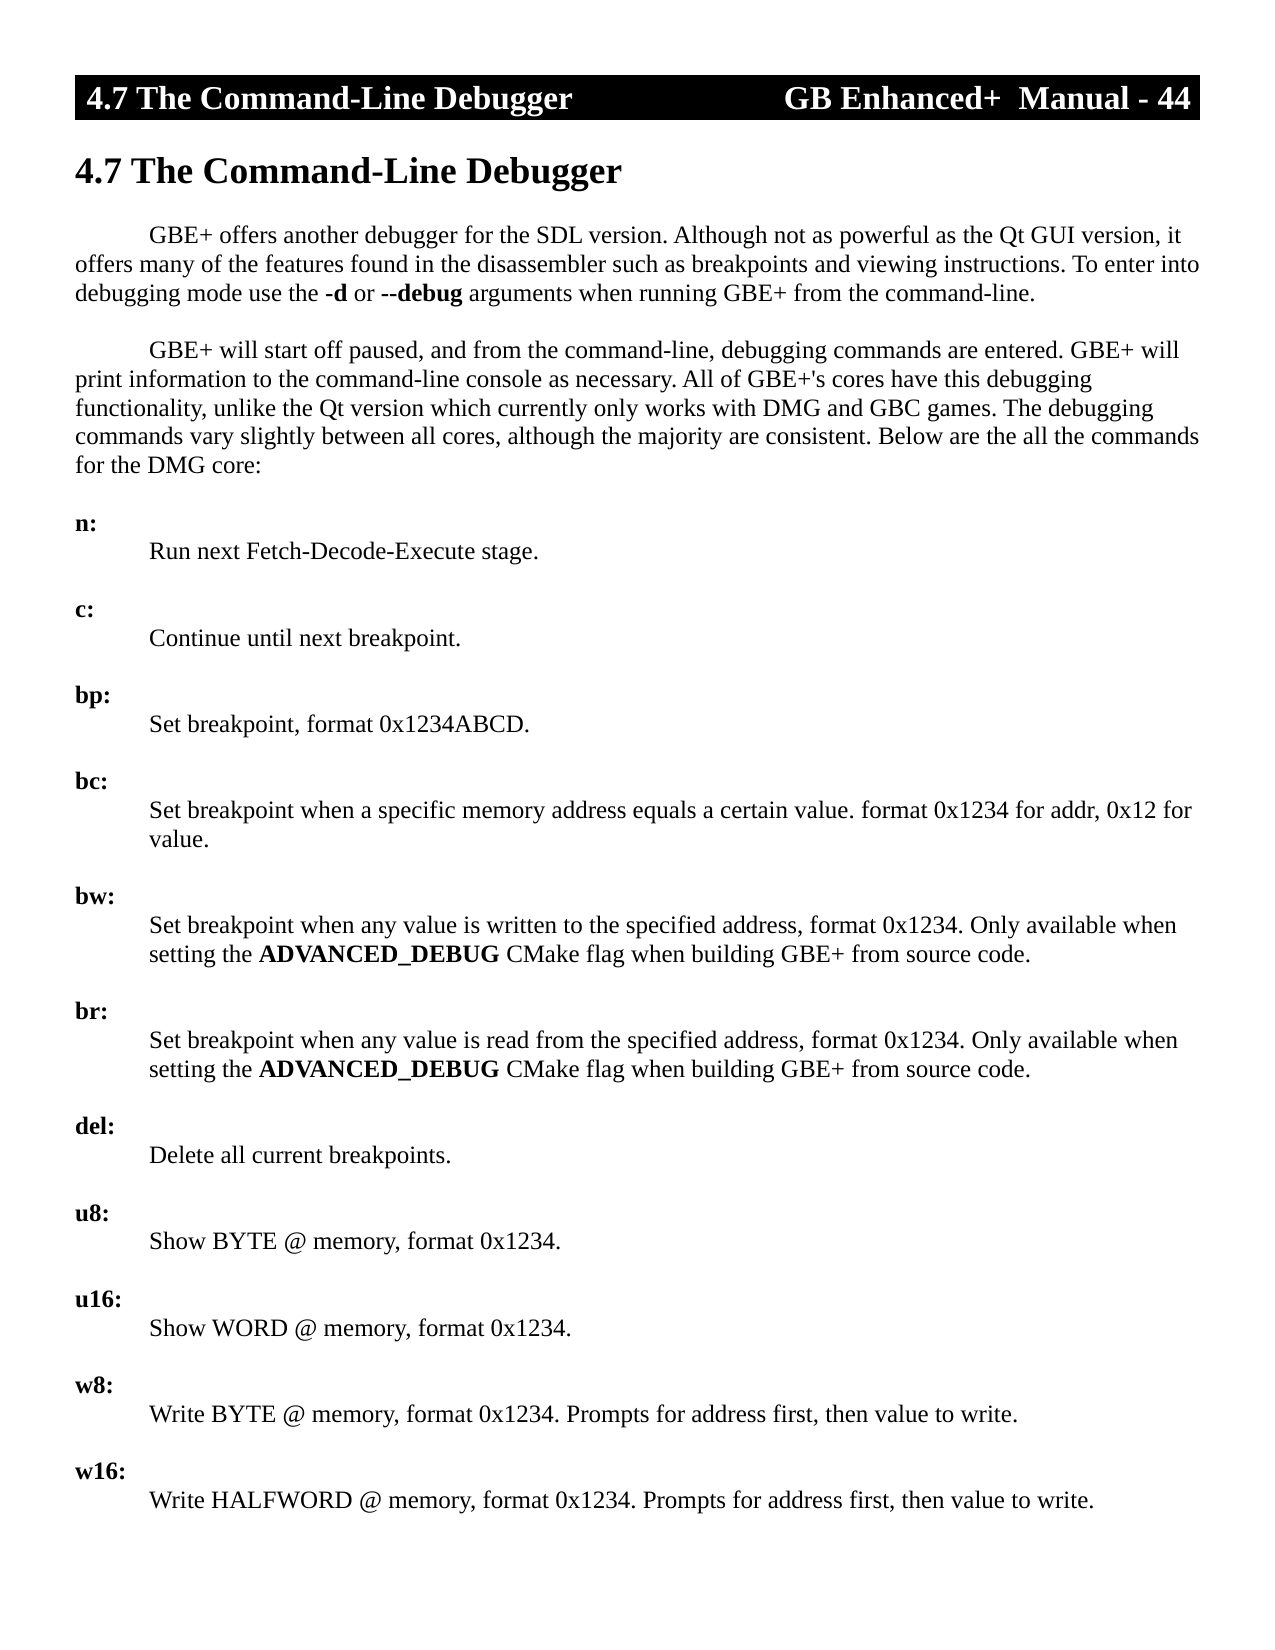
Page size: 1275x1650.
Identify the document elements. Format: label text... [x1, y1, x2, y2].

text Set breakpoint when a specific memory address equals a certain value. format 0x1234 for addr, 0x12 for value. [75, 795, 1200, 853]
text Set breakpoint when any value is written to the specified address, format 0x1234. Only available when setting the ADVANCED_DEBUG CMake flag when building GBE+ from source code. [75, 910, 1200, 968]
text bp: [75, 680, 1200, 709]
text Run next Fetch-Decode-Execute stage. [75, 536, 1200, 565]
text GBE+ offers another debugger for the SDL version. Although not as powerful as the Qt GUI version, it offers many of the features found in the disassembler such as breakpoints and viewing instructions. To enter into debugging mode use the -d or --debug arguments when running GBE+ from the command-line. [75, 220, 1200, 306]
text w16: [75, 1456, 1200, 1485]
text Set breakpoint when any value is read from the specified address, format 0x1234. Only available when setting the ADVANCED_DEBUG CMake flag when building GBE+ from source code. [75, 1025, 1200, 1083]
text Delete all current breakpoints. [75, 1140, 1200, 1169]
text Continue until next breakpoint. [75, 623, 1200, 651]
text Write BYTE @ memory, format 0x1234. Prompts for address first, then value to write. [75, 1399, 1200, 1428]
text Show BYTE @ memory, format 0x1234. [75, 1226, 1200, 1255]
text br: [75, 996, 1200, 1025]
text 4.7 The Command-Line Debugger GB Enhanced+ Manual - 44 [75, 75, 1200, 119]
text n: [75, 508, 1200, 536]
text del: [75, 1111, 1200, 1140]
text u8: [75, 1198, 1200, 1226]
text Set breakpoint, format 0x1234ABCD. [75, 709, 1200, 738]
text Show WORD @ memory, format 0x1234. [75, 1313, 1200, 1341]
text Write HALFWORD @ memory, format 0x1234. Prompts for address first, then value to write. [75, 1485, 1200, 1514]
text w8: [75, 1370, 1200, 1399]
text GBE+ will start off paused, and from the command-line, debugging commands are entered. GBE+ will print information to the command-line console as necessary. All of GBE+'s cores have this debugging functionality, unlike the Qt version which currently only works with DMG and GBC games. The debugging commands vary slightly between all cores, although the majority are consistent. Below are the all the commands for the DMG core: [75, 335, 1200, 479]
text bc: [75, 766, 1200, 795]
text 4.7 The Command-Line Debugger [75, 148, 1200, 191]
text u16: [75, 1284, 1200, 1313]
text c: [75, 594, 1200, 623]
text bw: [75, 881, 1200, 910]
